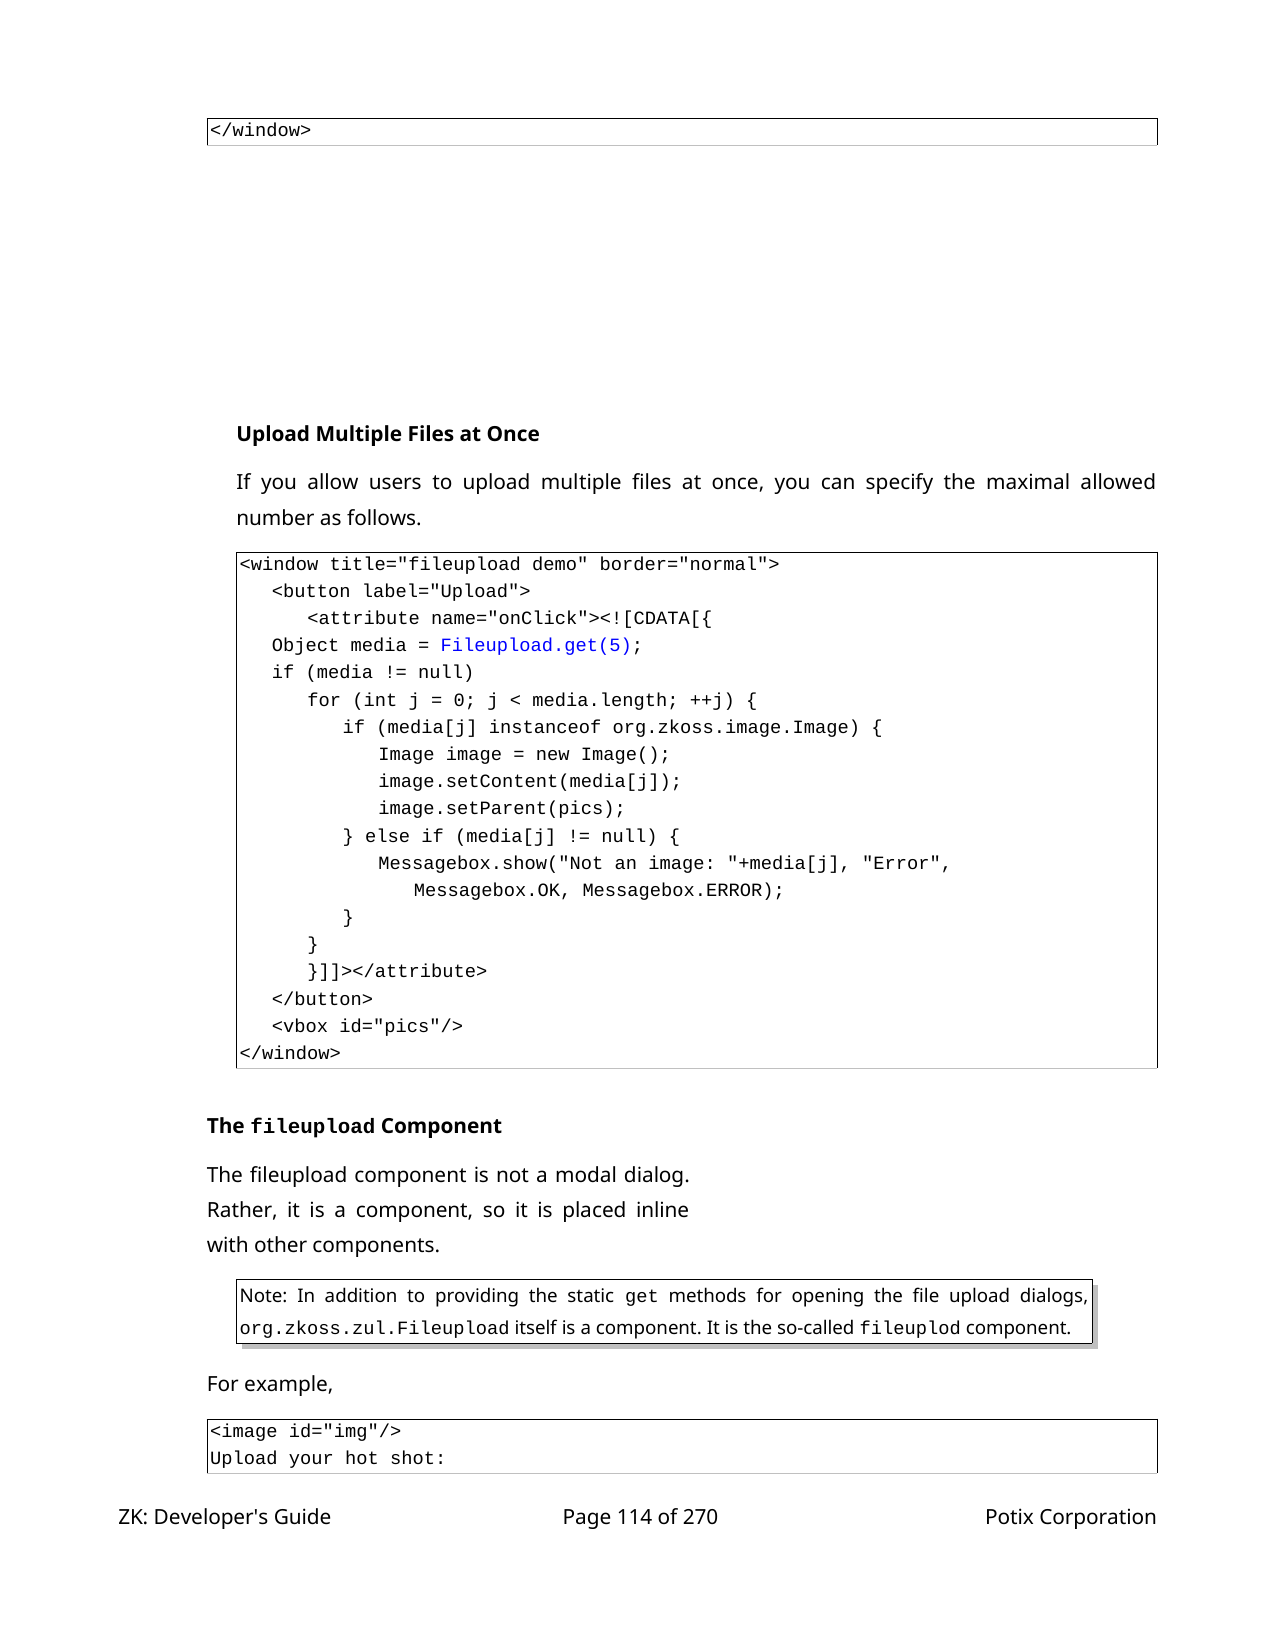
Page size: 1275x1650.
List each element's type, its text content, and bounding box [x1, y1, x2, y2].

text <window title="fileupload demo" border="normal"> [237, 553, 1157, 576]
text <button label="Upload"> [237, 579, 1157, 603]
text The fileupload component is not a modal dialog. Rather, it is a component, so it is placed inline with other components. [207, 1160, 1157, 1258]
text Note: In addition to providing the static get methods for opening the file upload dialogs, org.zkoss.zul.Fileupload itself is a component. It is the so-called fileuplod component. [237, 1280, 1092, 1343]
text If you allow users to upload multiple files at once, you can specify the maximal allowed number as follows. [236, 467, 1157, 531]
text for (int j = 0; j < media.length; ++j) { [237, 687, 1157, 712]
text Messagebox.show("Not an image: "+media[j], "Error", [237, 851, 1157, 875]
text if (media[j] instanceof org.zkoss.image.Image) { [237, 715, 1157, 739]
text image.setContent(media[j]); [237, 769, 1157, 793]
text Object media = Fileupload.get(5); [237, 633, 1157, 657]
text Messagebox.OK, Messagebox.ERROR); [237, 878, 1157, 902]
text </window> [208, 119, 1157, 145]
text </window> [237, 1041, 1157, 1068]
text if (media != null) [237, 660, 1157, 684]
text </button> [237, 987, 1157, 1011]
text } [237, 932, 1157, 956]
text } [237, 905, 1157, 929]
text image.setParent(pics); [237, 796, 1157, 821]
subtitle The fileupload Component [207, 1111, 1157, 1139]
text <image id="img"/> [208, 1420, 1157, 1443]
text }]]></attribute> [237, 959, 1157, 984]
text <attribute name="onClick"><![CDATA[{ [237, 606, 1157, 630]
text } else if (media[j] != null) { [237, 823, 1157, 848]
text <vbox id="pics"/> [237, 1014, 1157, 1038]
subtitle Upload Multiple Files at Once [236, 176, 1157, 447]
text Image image = new Image(); [237, 742, 1157, 766]
text For example, [207, 1369, 1157, 1398]
text Upload your hot shot: [208, 1446, 1157, 1473]
